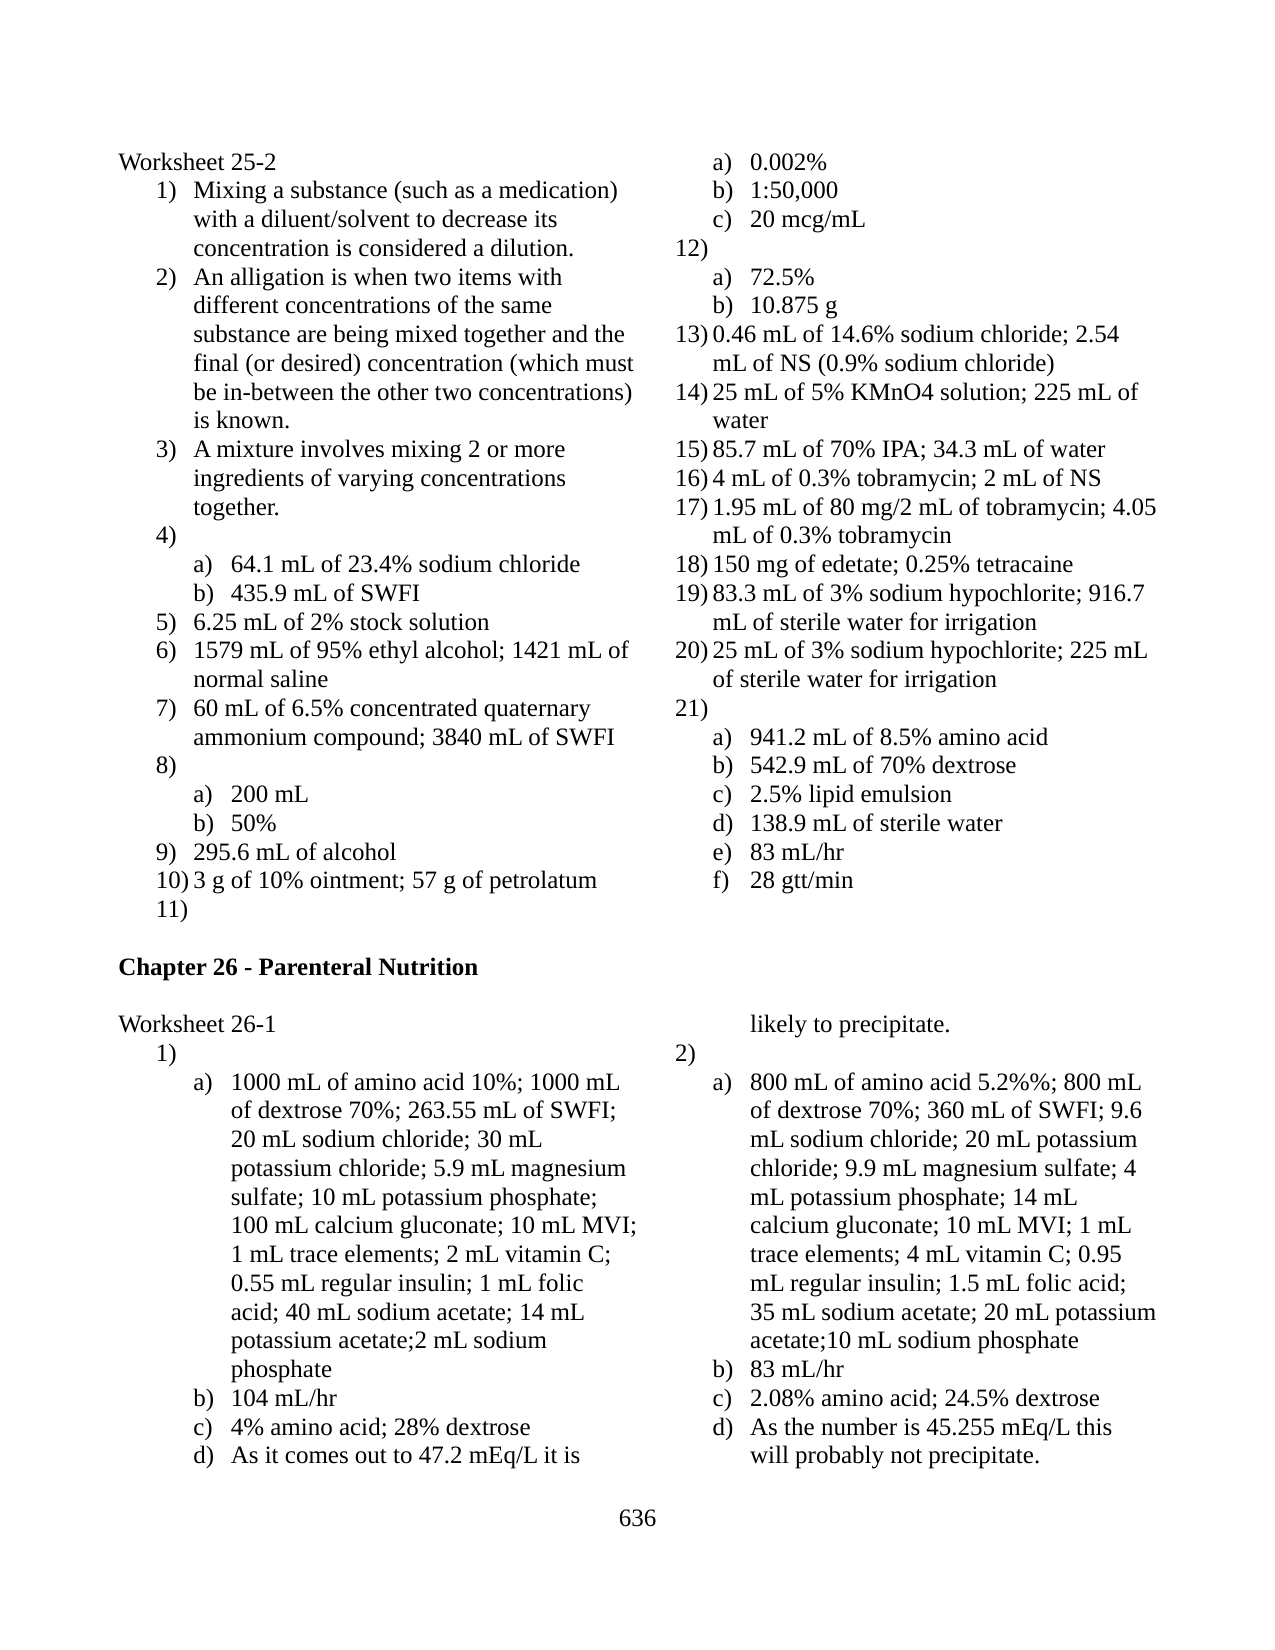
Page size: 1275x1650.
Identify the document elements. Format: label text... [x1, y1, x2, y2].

list 6.25 mL of 2% stock solution [156, 607, 637, 636]
list 28 gtt/min [712, 866, 1157, 894]
text Worksheet 25-2 [118, 147, 637, 176]
list 25 mL of 5% KMnO4 solution; 225 mL of water [675, 377, 1157, 434]
list 800 mL of amino acid 5.2%%; 800 mL of dextrose 70%; 360 mL of SWFI; 9.6 mL sodium chloride; 20 mL potassium chloride; 9.9 mL magnesium sulfate; 4 mL potassium phosphate; 14 mL calcium gluconate; 10 mL MVI; 1 mL trace elements; 4 mL vitamin C; 0.95 mL regular insulin; 1.5 mL folic acid; 35 mL sodium acetate; 20 mL potassium acetate;10 mL sodium phosphate [712, 1067, 1157, 1354]
list 542.9 mL of 70% dextrose [712, 751, 1157, 779]
list 25 mL of 3% sodium hypochlorite; 225 mL of sterile water for irrigation [675, 636, 1157, 693]
list 83 mL/hr [712, 1354, 1157, 1383]
text Chapter 26 - Parenteral Nutrition [118, 952, 1157, 981]
list 435.9 mL of SWFI [193, 578, 637, 607]
list 4% amino acid; 28% dextrose [193, 1412, 637, 1441]
list 60 mL of 6.5% concentrated quaternary ammonium compound; 3840 mL of SWFI [156, 693, 637, 751]
list 0.46 mL of 14.6% sodium chloride; 2.54 mL of NS (0.9% sodium chloride) [675, 319, 1157, 377]
list 1000 mL of amino acid 10%; 1000 mL of dextrose 70%; 263.55 mL of SWFI; 20 mL sodium chloride; 30 mL potassium chloride; 5.9 mL magnesium sulfate; 10 mL potassium phosphate; 100 mL calcium gluconate; 10 mL MVI; 1 mL trace elements; 2 mL vitamin C; 0.55 mL regular insulin; 1 mL folic acid; 40 mL sodium acetate; 14 mL potassium acetate;2 mL sodium phosphate [193, 1067, 637, 1383]
list 941.2 mL of 8.5% amino acid [712, 722, 1157, 751]
list 295.6 mL of alcohol [156, 837, 637, 866]
list likely to precipitate. [712, 1009, 1157, 1038]
list 72.5% [712, 262, 1157, 291]
list An alligation is when two items with different concentrations of the same substance are being mixed together and the final (or desired) concentration (which must be in-between the other two concentrations) is known. [156, 262, 637, 434]
list As it comes out to 47.2 mEq/L it is [193, 1441, 637, 1469]
list 85.7 mL of 70% IPA; 34.3 mL of water [675, 434, 1157, 463]
list As the number is 45.255 mEq/L this will probably not precipitate. [712, 1412, 1157, 1469]
list 1.95 mL of 80 mg/2 mL of tobramycin; 4.05 mL of 0.3% tobramycin [675, 492, 1157, 549]
list 3 g of 10% ointment; 57 g of petrolatum [156, 866, 637, 894]
list 4 mL of 0.3% tobramycin; 2 mL of NS [675, 463, 1157, 492]
list 0.002% [712, 147, 1157, 176]
list 64.1 mL of 23.4% sodium chloride [193, 549, 637, 578]
list 50% [193, 808, 637, 837]
list 200 mL [193, 779, 637, 808]
list 138.9 mL of sterile water [712, 808, 1157, 837]
list 104 mL/hr [193, 1383, 637, 1412]
list 83.3 mL of 3% sodium hypochlorite; 916.7 mL of sterile water for irrigation [675, 578, 1157, 636]
text Worksheet 26-1 [118, 1009, 637, 1038]
list 2.08% amino acid; 24.5% dextrose [712, 1383, 1157, 1412]
list 20 mcg/mL [712, 204, 1157, 233]
list 1:50,000 [712, 176, 1157, 204]
list A mixture involves mixing 2 or more ingredients of varying concentrations together. [156, 434, 637, 521]
list 150 mg of edetate; 0.25% tetracaine [675, 549, 1157, 578]
list Mixing a substance (such as a medication) with a diluent/solvent to decrease its concentration is considered a dilution. [156, 176, 637, 262]
list 2.5% lipid emulsion [712, 779, 1157, 808]
list 1579 mL of 95% ethyl alcohol; 1421 mL of normal saline [156, 636, 637, 693]
list 10.875 g [712, 291, 1157, 319]
list 83 mL/hr [712, 837, 1157, 866]
